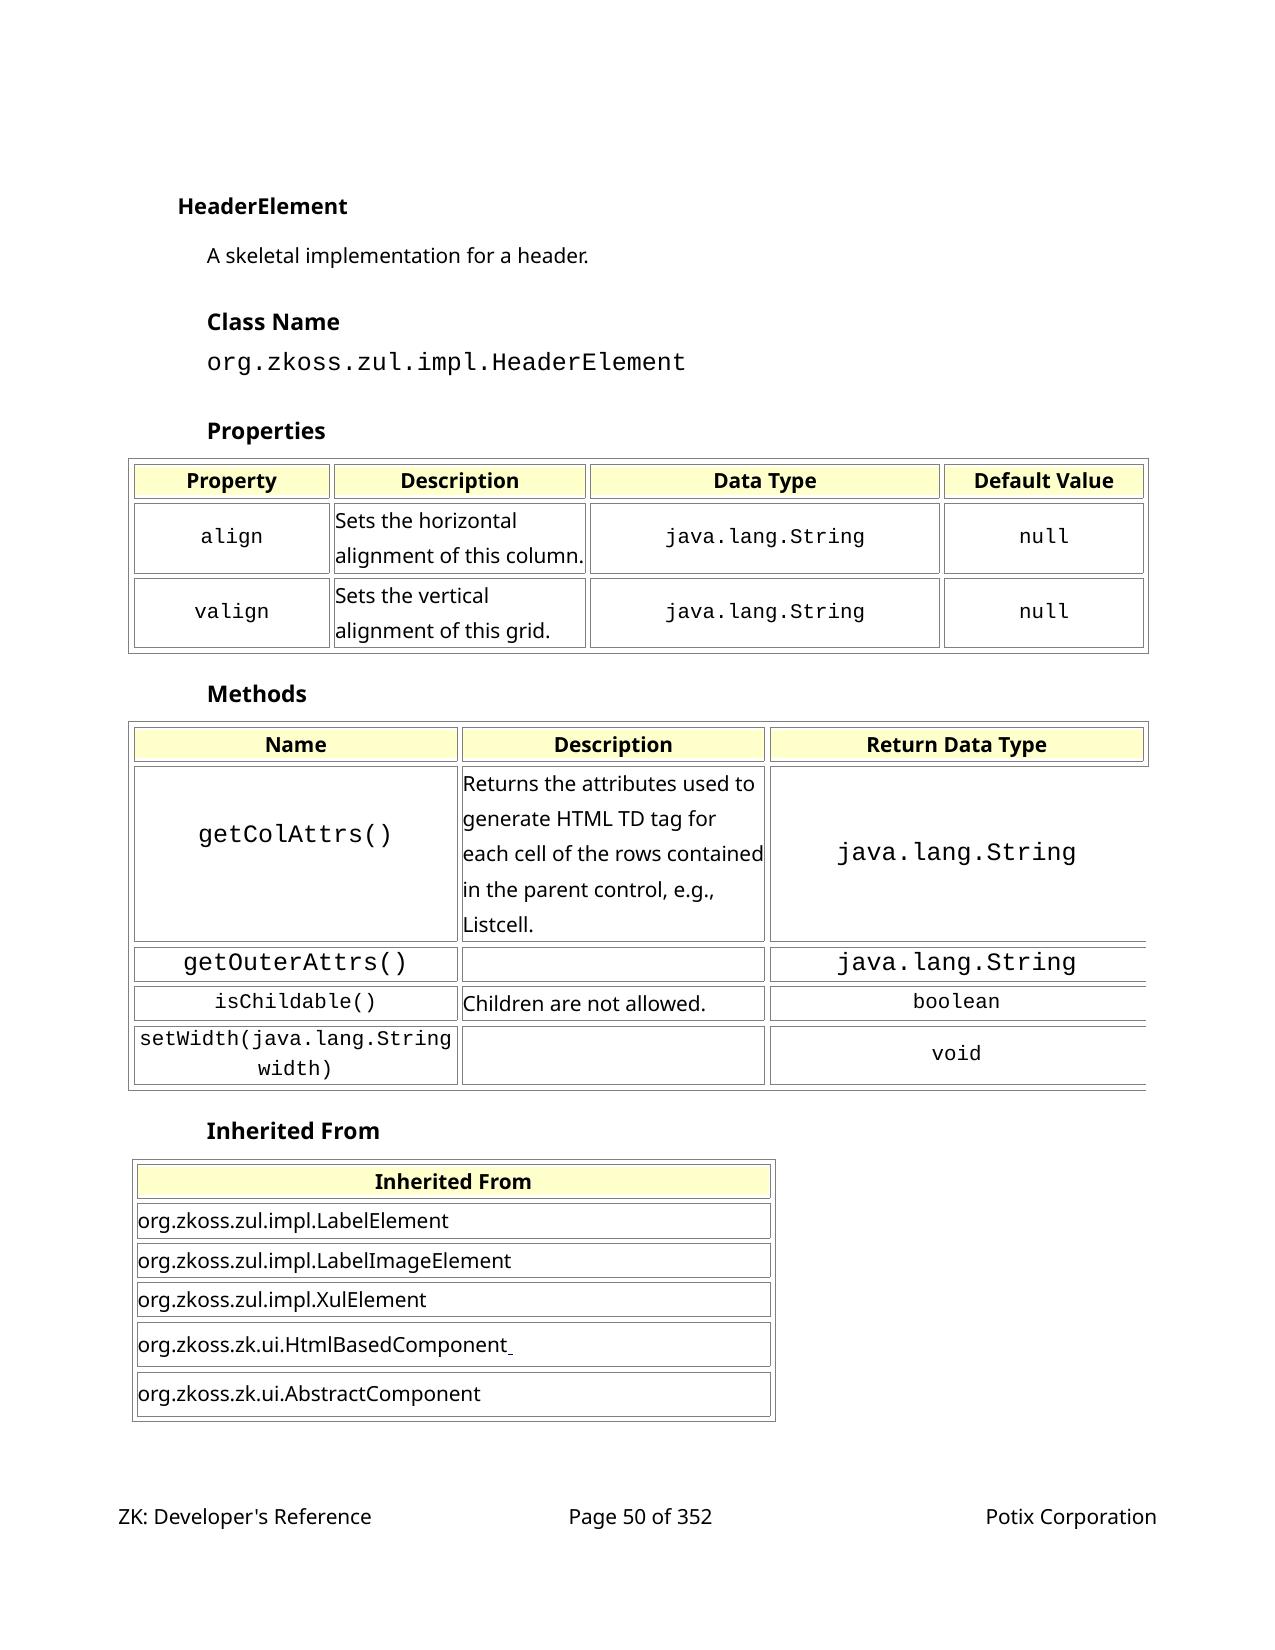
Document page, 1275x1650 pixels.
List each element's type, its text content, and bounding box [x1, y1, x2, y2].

table_cell java.lang.String [767, 761, 1146, 941]
table_cell getColAttrs() [131, 761, 459, 941]
table_cell [460, 1020, 767, 1084]
table_header Property [131, 459, 332, 498]
table_cell java.lang.String [588, 498, 942, 572]
table_header Default Value [942, 459, 1146, 498]
table_cell valign [131, 573, 332, 647]
table_header Inherited From [134, 1160, 772, 1198]
table_header Description [332, 459, 588, 498]
table_cell org.zkoss.zul.impl.LabelImageElement [134, 1238, 772, 1277]
table_cell org.zkoss.zul.impl.XulElement [134, 1277, 772, 1316]
subtitle Inherited From [207, 1115, 1157, 1146]
table_cell [460, 941, 767, 981]
table_cell [463, 948, 764, 981]
table_cell void [767, 1020, 1146, 1084]
table_cell org.zkoss.zk.ui.HtmlBasedComponent [134, 1316, 772, 1366]
table_header Return Data Type [767, 722, 1146, 761]
table_cell java.lang.String [767, 941, 1146, 981]
table_header Name [131, 722, 459, 761]
table_cell Sets the horizontal alignment of this column. [332, 498, 588, 572]
table_cell null [942, 498, 1146, 572]
subtitle Properties [207, 415, 1157, 446]
table_cell null [942, 573, 1146, 647]
table_cell boolean [767, 981, 1146, 1020]
table_cell org.zkoss.zk.ui.AbstractComponent [134, 1366, 772, 1416]
table_cell Children are not allowed. [460, 981, 767, 1020]
table_cell Returns the attributes used to generate HTML TD tag for each cell of the rows contained in the parent control, e.g., Listcell. [460, 761, 767, 941]
text org.zkoss.zul.impl.HeaderElement [207, 350, 1157, 378]
subtitle Class Name [207, 306, 1157, 337]
table_cell Sets the vertical alignment of this grid. [332, 573, 588, 647]
table_cell getOuterAttrs() [131, 941, 459, 981]
table_cell isChildable() [131, 981, 459, 1020]
subtitle Methods [207, 678, 1157, 709]
table_cell setWidth(java.lang.String width) [131, 1020, 459, 1084]
table_cell [463, 1027, 764, 1084]
table_cell org.zkoss.zul.impl.LabelElement [134, 1198, 772, 1237]
text A skeletal implementation for a header. [207, 241, 1157, 269]
subtitle HeaderElement [177, 191, 1157, 221]
table_header Description [460, 722, 767, 761]
table_header Data Type [588, 459, 942, 498]
table_cell align [131, 498, 332, 572]
table_cell java.lang.String [588, 573, 942, 647]
